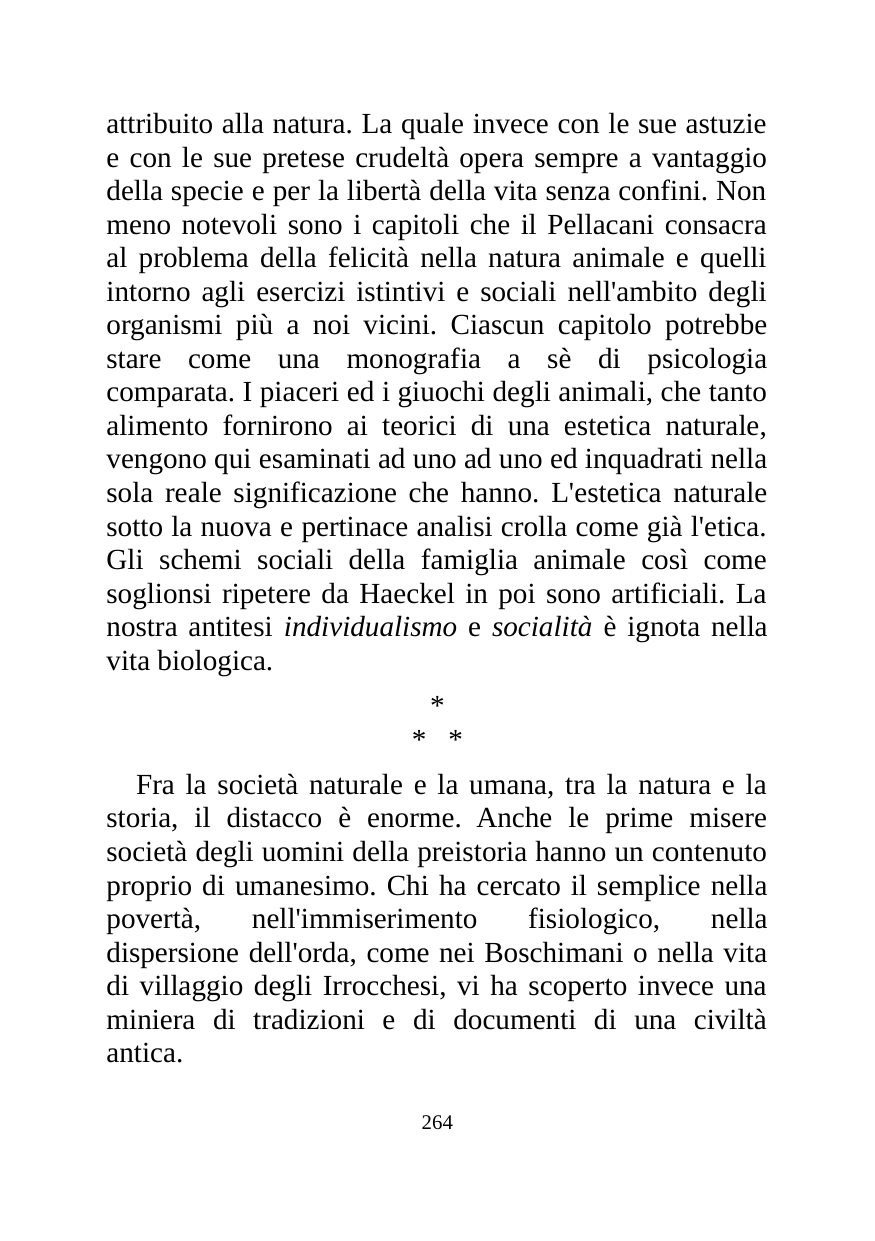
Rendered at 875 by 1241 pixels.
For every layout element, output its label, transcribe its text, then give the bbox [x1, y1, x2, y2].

text attribuito alla natura. La quale invece con le sue astuzie e con le sue pretese crudeltà opera sempre a vantaggio della specie e per la libertà della vita senza confini. Non meno notevoli sono i capitoli che il Pellacani consacra al problema della felicità nella natura animale e quelli intorno agli esercizi istintivi e sociali nell'ambito degli organismi più a noi vicini. Ciascun capitolo potrebbe stare come una monografia a sè di psicologia comparata. I piaceri ed i giuochi degli animali, che tanto alimento fornirono ai teorici di una estetica naturale, vengono qui esaminati ad uno ad uno ed inquadrati nella sola reale significazione che hanno. L'estetica naturale sotto la nuova e pertinace analisi crolla come già l'etica. Gli schemi sociali della famiglia animale così come soglionsi ripetere da Haeckel in poi sono artificiali. La nostra antitesi individualismo e socialità è ignota nella vita biologica. [106, 106, 768, 676]
text * * * [106, 688, 768, 755]
text Fra la società naturale e la umana, tra la natura e la storia, il distacco è enorme. Anche le prime misere società degli uomini della preistoria hanno un contenuto proprio di umanesimo. Chi ha cercato il semplice nella povertà, nell'immiserimento fisiologico, nella dispersione dell'orda, come nei Boschimani o nella vita di villaggio degli Irrocchesi, vi ha scoperto invece una miniera di tradizioni e di documenti di una civiltà antica. [106, 767, 768, 1069]
